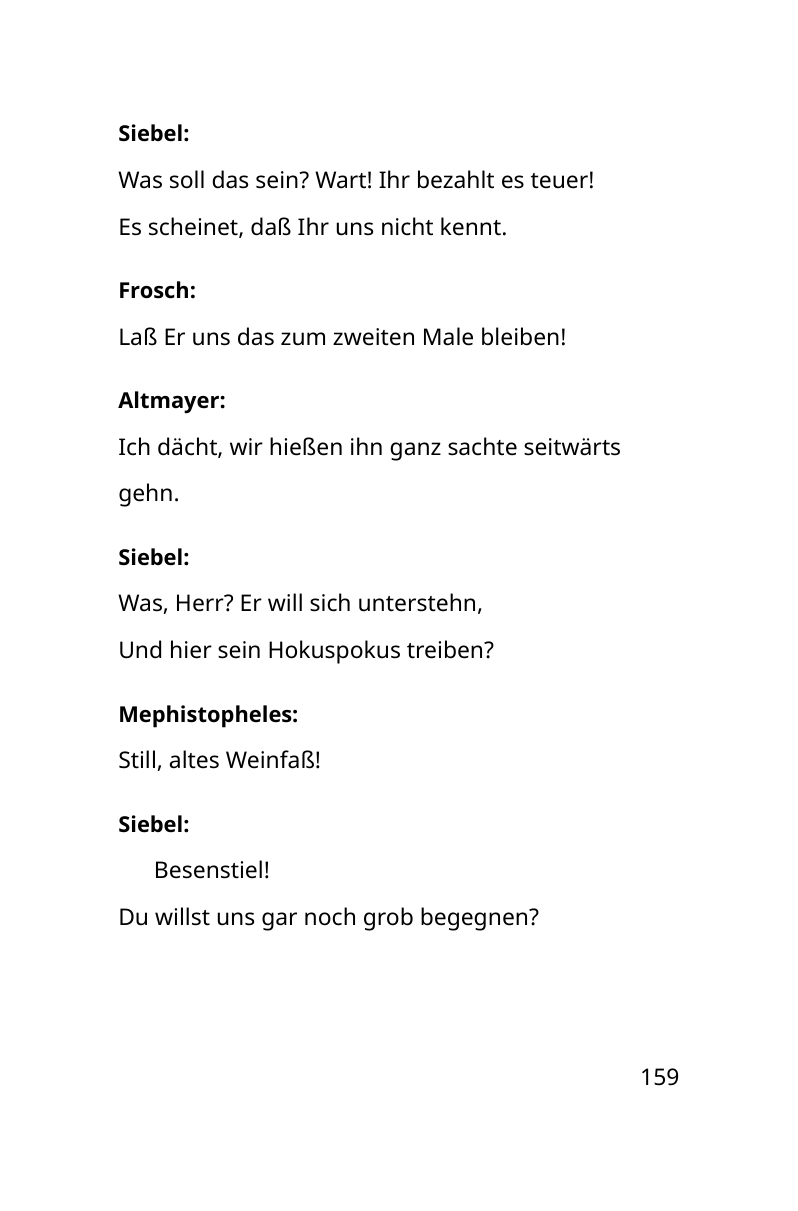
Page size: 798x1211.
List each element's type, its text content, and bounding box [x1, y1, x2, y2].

text Frosch: Laß Er uns das zum zweiten Male bleiben! [118, 275, 679, 352]
text Siebel: Besenstiel! Du willst uns gar noch grob begegnen? [118, 809, 679, 932]
text Mephistopheles: Still, altes Weinfaß! [118, 699, 679, 775]
text Siebel: Was, Herr? Er will sich unterstehn, Und hier sein Hokuspokus treiben? [118, 542, 679, 665]
text Siebel: Was soll das sein? Wart! Ihr bezahlt es teuer! Es scheinet, daß Ihr uns nicht kennt. [118, 118, 679, 242]
text Altmayer: Ich dächt, wir hießen ihn ganz sachte seitwärts gehn. [118, 385, 679, 508]
